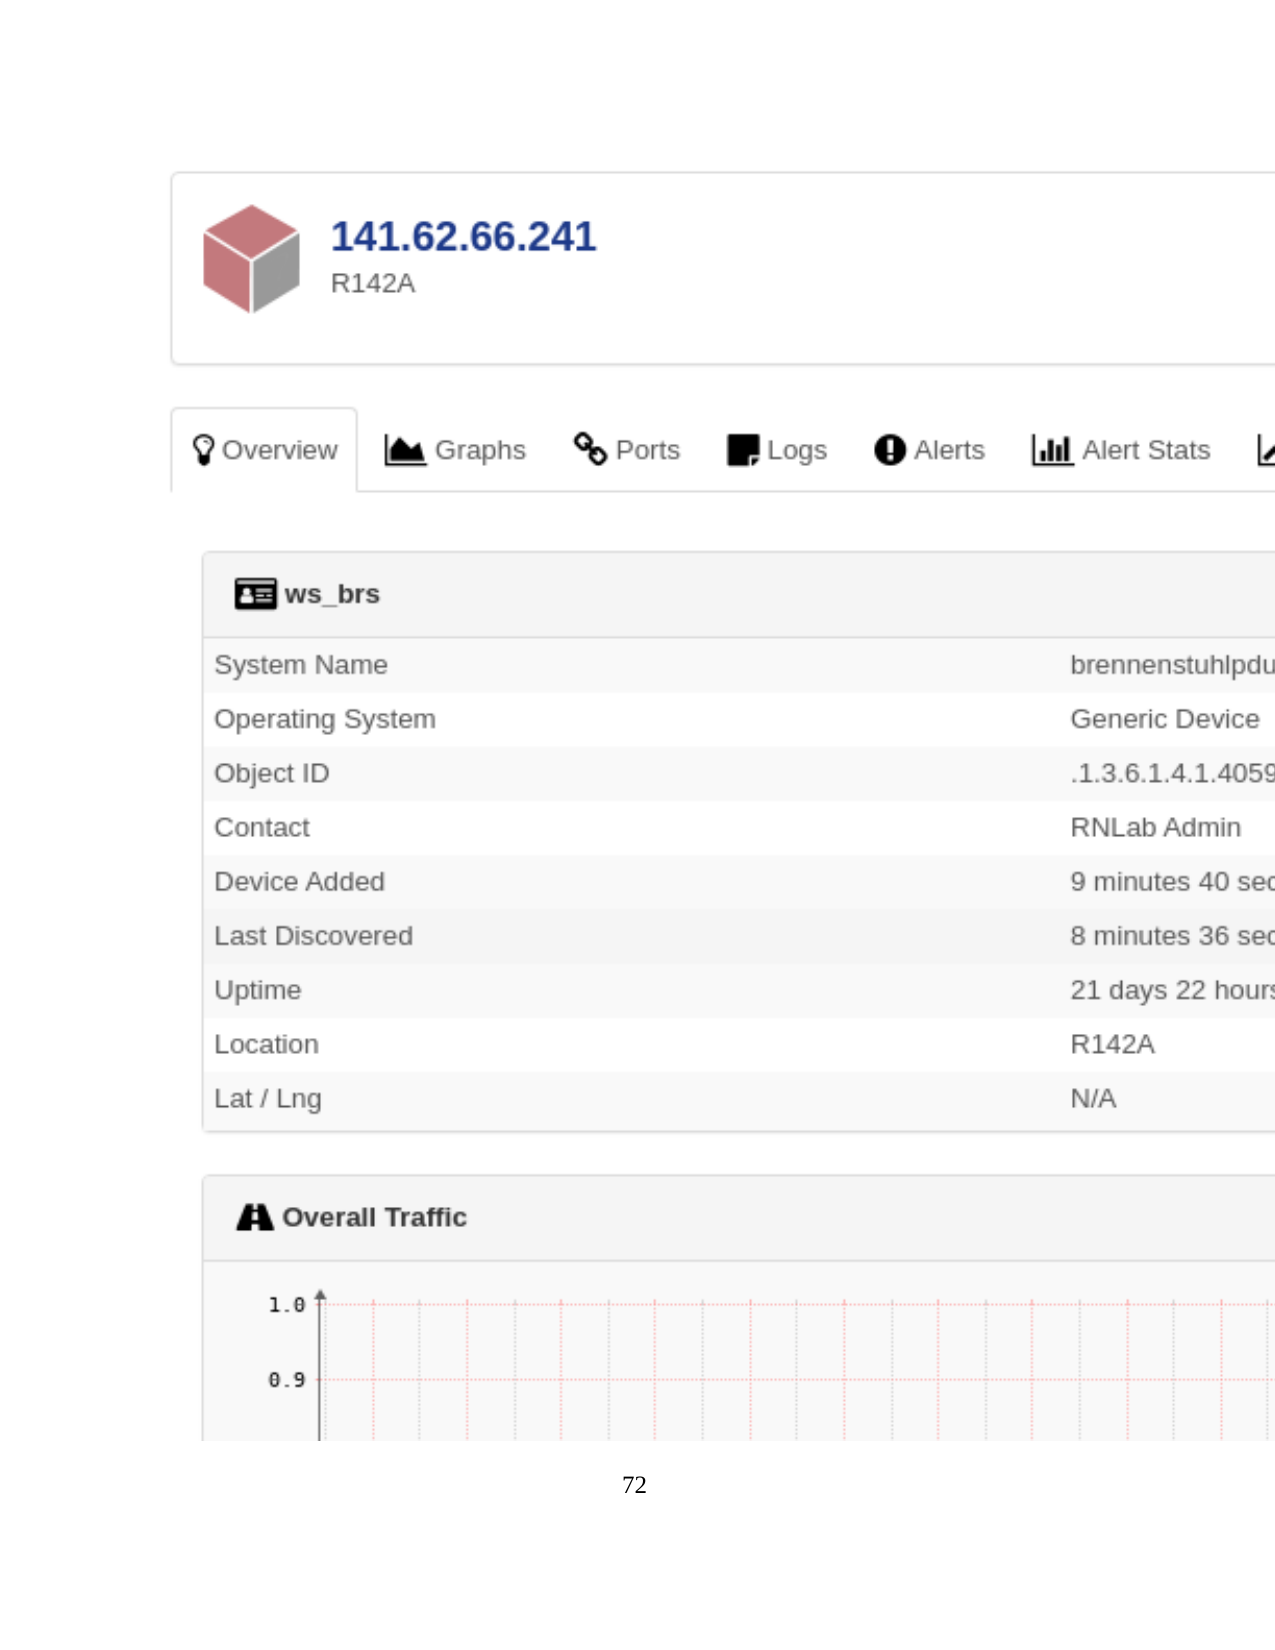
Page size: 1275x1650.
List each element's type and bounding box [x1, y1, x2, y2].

picture [150, 150, 1275, 1441]
